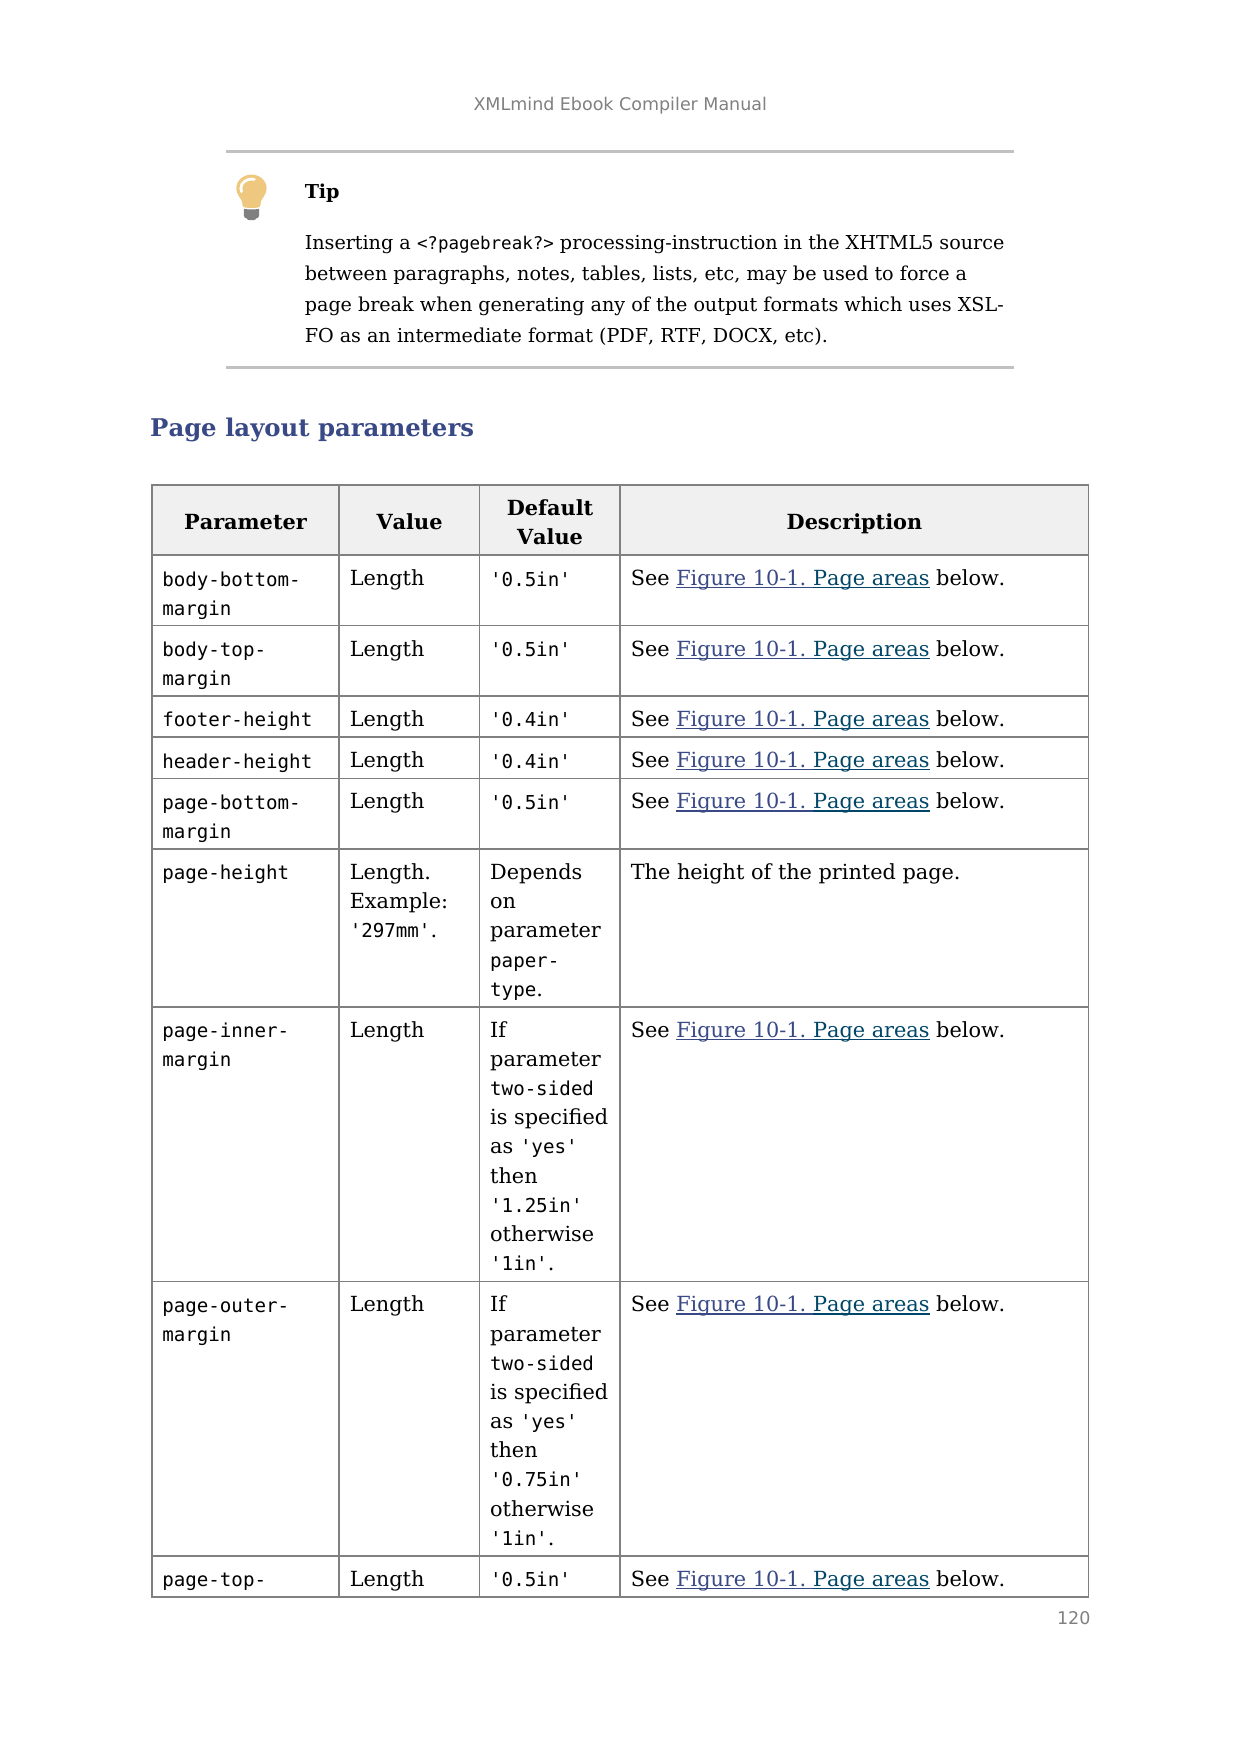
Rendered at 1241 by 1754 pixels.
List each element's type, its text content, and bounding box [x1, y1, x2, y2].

table_cell '0.4in' [480, 697, 619, 736]
table_cell Length [340, 738, 479, 778]
table_cell footer-height [153, 697, 338, 736]
table_cell Length [340, 556, 479, 625]
table_header Parameter [153, 486, 338, 554]
text Page layout parameters [150, 411, 1090, 442]
table_cell See Figure 10-1. Page areas below. [621, 738, 1088, 778]
table_header [226, 172, 304, 347]
table_cell '0.5in' [480, 779, 619, 848]
table_cell If parameter two-sided is specified as 'yes' then '1.25in' otherwise '1in'. [480, 1008, 619, 1281]
table_cell See Figure 10-1. Page areas below. [621, 1008, 1088, 1281]
table_cell page-inner-margin [153, 1008, 338, 1281]
table_cell page-top- [153, 1557, 338, 1596]
table_cell page-outer-margin [153, 1282, 338, 1555]
table_cell See Figure 10-1. Page areas below. [621, 1282, 1088, 1555]
table_cell See Figure 10-1. Page areas below. [621, 556, 1088, 625]
table_cell Depends on parameter paper-type. [480, 850, 619, 1006]
table_cell '0.4in' [480, 738, 619, 778]
table_header Value [340, 486, 479, 554]
table_cell See Figure 10-1. Page areas below. [621, 626, 1088, 695]
table_cell page-bottom-margin [153, 779, 338, 848]
table_cell Length [340, 626, 479, 695]
table_cell Length [340, 1282, 479, 1555]
table_header Tip Inserting a <?pagebreak?> processing-instruction in the XHTML5 source between paragraphs, notes, tables, lists, etc, may be used to force a page break when generating any of the output formats which uses XSL-FO as an intermediate format (PDF, RTF, DOCX, etc). [305, 172, 1014, 347]
table_header [226, 153, 1014, 184]
table_cell header-height [153, 738, 338, 778]
table_cell Length. Example: '297mm'. [340, 850, 479, 1006]
table_cell page-height [153, 850, 338, 1006]
table_cell '0.5in' [480, 1557, 619, 1596]
table_cell '0.5in' [480, 556, 619, 625]
table_header Description [621, 486, 1088, 554]
table_cell The height of the printed page. [621, 850, 1088, 1006]
table_cell body-top-margin [153, 626, 338, 695]
table_cell Length [340, 1557, 479, 1596]
table_cell body-bottom-margin [153, 556, 338, 625]
table_cell Length [340, 1008, 479, 1281]
table_cell If parameter two-sided is specified as 'yes' then '0.75in' otherwise '1in'. [480, 1282, 619, 1555]
table_header Default Value [480, 486, 619, 554]
table_cell Length [340, 779, 479, 848]
table_header [226, 188, 1014, 366]
table_cell See Figure 10-1. Page areas below. [621, 779, 1088, 848]
table_cell See Figure 10-1. Page areas below. [621, 1557, 1088, 1596]
table_cell '0.5in' [480, 626, 619, 695]
table_cell Length [340, 697, 479, 736]
table_cell See Figure 10-1. Page areas below. [621, 697, 1088, 736]
